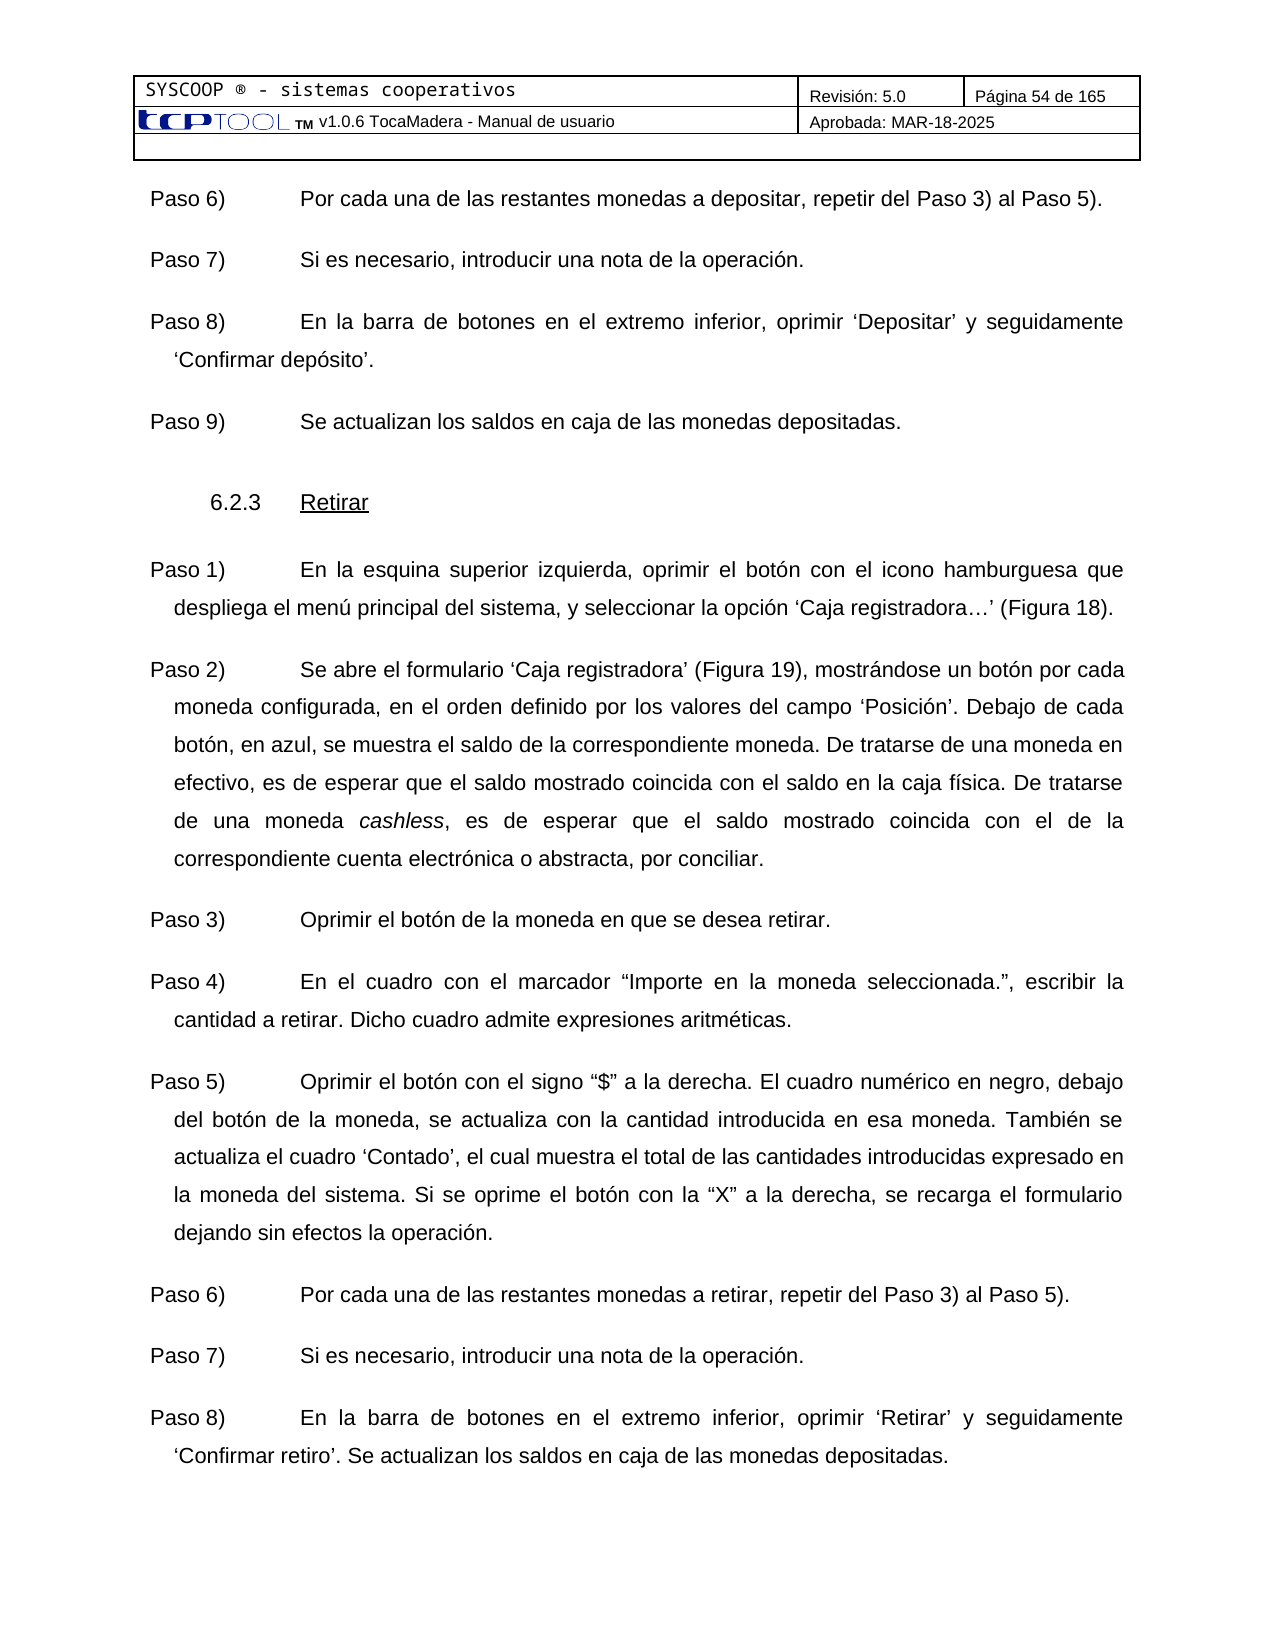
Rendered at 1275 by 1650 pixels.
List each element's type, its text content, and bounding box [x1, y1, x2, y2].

subtitle Retirar [210, 488, 1125, 515]
list En la barra de botones en el extremo inferior, oprimir ‘Retirar’ y seguidamente ‘Confirmar retiro’. Se actualizan los saldos en caja de las monedas depositadas. [150, 1405, 1125, 1468]
list Por cada una de las restantes monedas a retirar, repetir del Paso 3) al Paso 5). [150, 1282, 1125, 1307]
list En el cuadro con el marcador “Importe en la moneda seleccionada.”, escribir la cantidad a retirar. Dicho cuadro admite expresiones aritméticas. [150, 969, 1125, 1032]
picture [138, 110, 290, 130]
list Oprimir el botón con el signo “$” a la derecha. El cuadro numérico en negro, debajo del botón de la moneda, se actualiza con la cantidad introducida en esa moneda. También se actualiza el cuadro ‘Contado’, el cual muestra el total de las cantidades introducidas expresado en la moneda del sistema. Si se oprime el botón con la “X” a la derecha, se recarga el formulario dejando sin efectos la operación. [150, 1069, 1125, 1245]
list Si es necesario, introducir una nota de la operación. [150, 1343, 1125, 1369]
list Se actualizan los saldos en caja de las monedas depositadas. [150, 409, 1125, 434]
list Se abre el formulario ‘Caja registradora’ (Figura 19), mostrándose un botón por cada moneda configurada, en el orden definido por los valores del campo ‘Posición’. Debajo de cada botón, en azul, se muestra el saldo de la correspondiente moneda. De tratarse de una moneda en efectivo, es de esperar que el saldo mostrado coincida con el saldo en la caja física. De tratarse de una moneda cashless, es de esperar que el saldo mostrado coincida con el de la correspondiente cuenta electrónica o abstracta, por conciliar. [150, 656, 1125, 871]
list Por cada una de las restantes monedas a depositar, repetir del Paso 3) al Paso 5). [150, 186, 1125, 211]
list Si es necesario, introducir una nota de la operación. [150, 247, 1125, 273]
list Oprimir el botón de la moneda en que se desea retirar. [150, 907, 1125, 932]
list En la esquina superior izquierda, oprimir el botón con el icono hamburguesa que despliega el menú principal del sistema, y seleccionar la opción ‘Caja registradora…’ (Figura 18). [150, 557, 1125, 620]
list En la barra de botones en el extremo inferior, oprimir ‘Depositar’ y seguidamente ‘Confirmar depósito’. [150, 309, 1125, 372]
